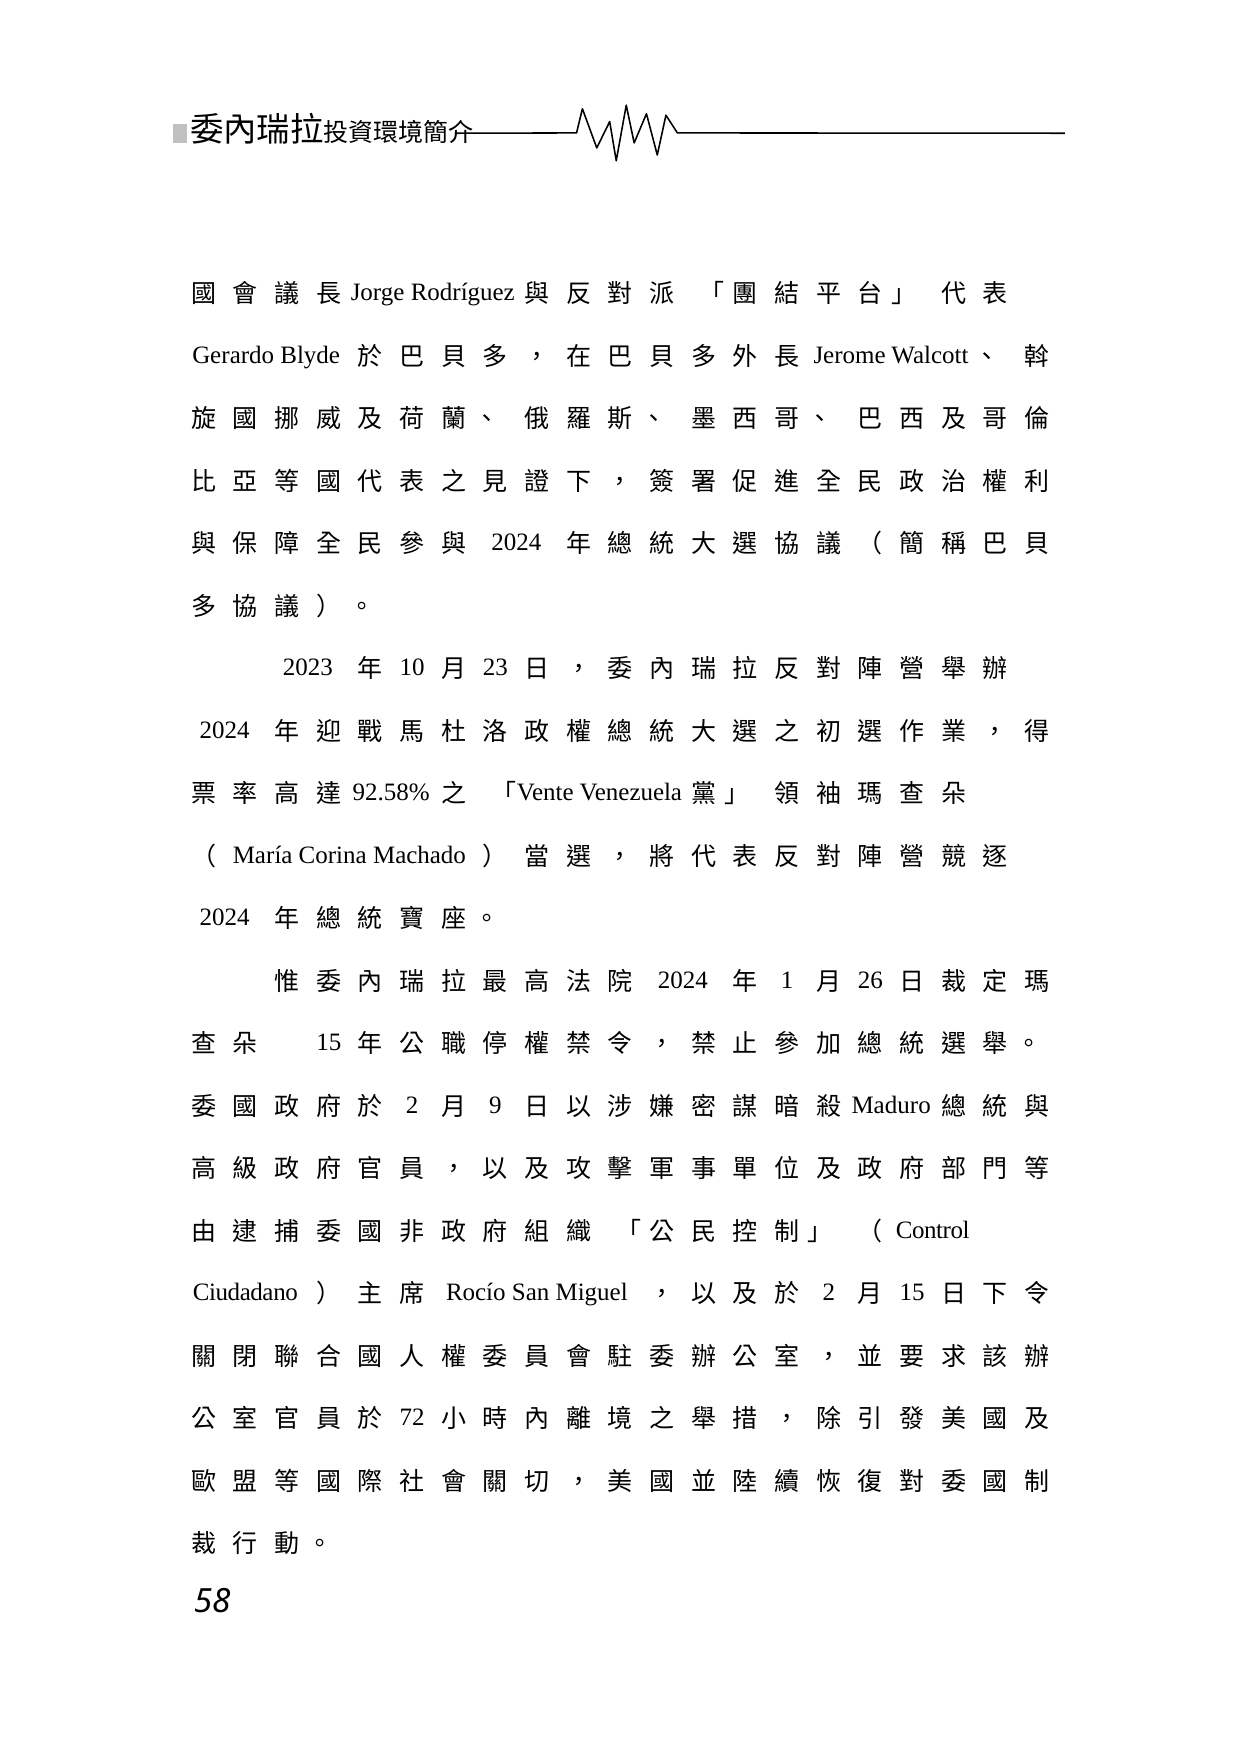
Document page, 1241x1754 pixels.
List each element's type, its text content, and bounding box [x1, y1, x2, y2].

text 惟委內瑞拉最高法院2024年1月26日裁定瑪查朵 15年公職停權禁令，禁止參加總統選舉。委國政府於2月9日以涉嫌密謀暗殺Maduro總統與高級政府官員，以及攻擊軍事單位及政府部門等由逮捕委國非政府組織「公民控制」（Control Ciudadano）主席Rocío San Miguel，以及於2月15日下令關閉聯合國人權委員會駐委辦公室，並要求該辦公室官員於72小時內離境之舉措，除引發美國及歐盟等國際社會關切，美國並陸續恢復對委國制裁行動。 [183, 938, 1058, 1563]
text 2023年10月23日，委內瑞拉反對陣營舉辦2024年迎戰馬杜洛政權總統大選之初選作業，得票率高達92.58%之「Vente Venezuela黨」領袖瑪查朵（María Corina Machado）當選，將代表反對陣營競逐2024年總統寶座。 [183, 625, 1058, 938]
text 國會議長Jorge Rodríguez與反對派「團結平台」代表Gerardo Blyde於巴貝多，在巴貝多外長Jerome Walcott、斡旋國挪威及荷蘭、俄羅斯、墨西哥、巴西及哥倫比亞等國代表之見證下，簽署促進全民政治權利與保障全民參與2024年總統大選協議（簡稱巴貝多協議）。 [183, 250, 1058, 625]
